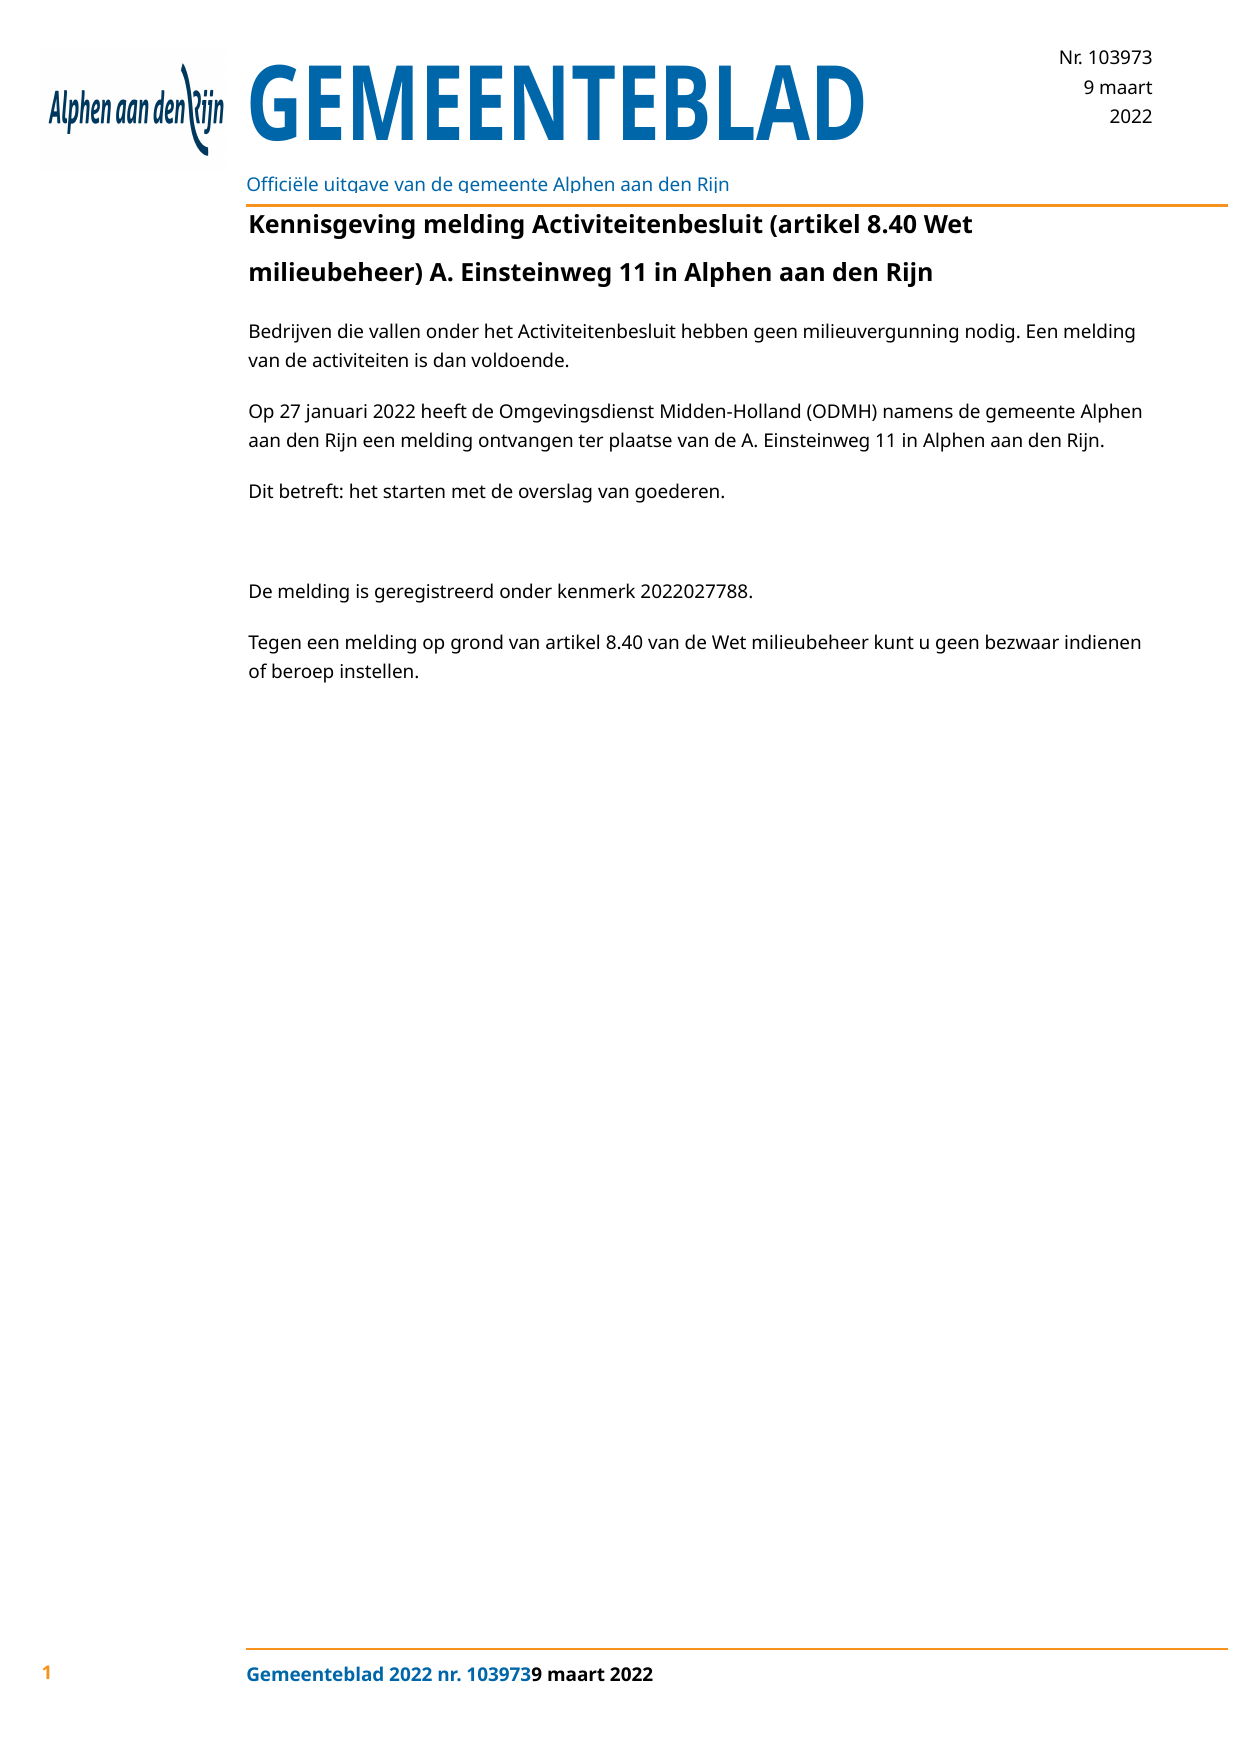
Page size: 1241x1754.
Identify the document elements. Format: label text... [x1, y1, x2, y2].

text Bedrijven die vallen onder het Activiteitenbesluit hebben geen milieuvergunning nodig. Een melding van de activiteiten is dan voldoende. [248, 318, 1152, 373]
text Op 27 januari 2022 heeft de Omgevingsdienst Midden-Holland (ODMH) namens de gemeente Alphen aan den Rijn een melding ontvangen ter plaatse van de A. Einsteinweg 11 in Alphen aan den Rijn. [248, 398, 1152, 453]
text Dit betreft: het starten met de overslag van goederen. [248, 478, 1152, 504]
text De melding is geregistreerd onder kenmerk 2022027788. [248, 579, 1152, 604]
picture [41, 47, 231, 172]
text Kennisgeving melding Activiteitenbesluit (artikel 8.40 Wet milieubeheer) A. Einsteinweg 11 in Alphen aan den Rijn [248, 207, 1152, 288]
text Tegen een melding op grond van artikel 8.40 van de Wet milieubeheer kunt u geen bezwaar indienen of beroep instellen. [248, 629, 1152, 684]
